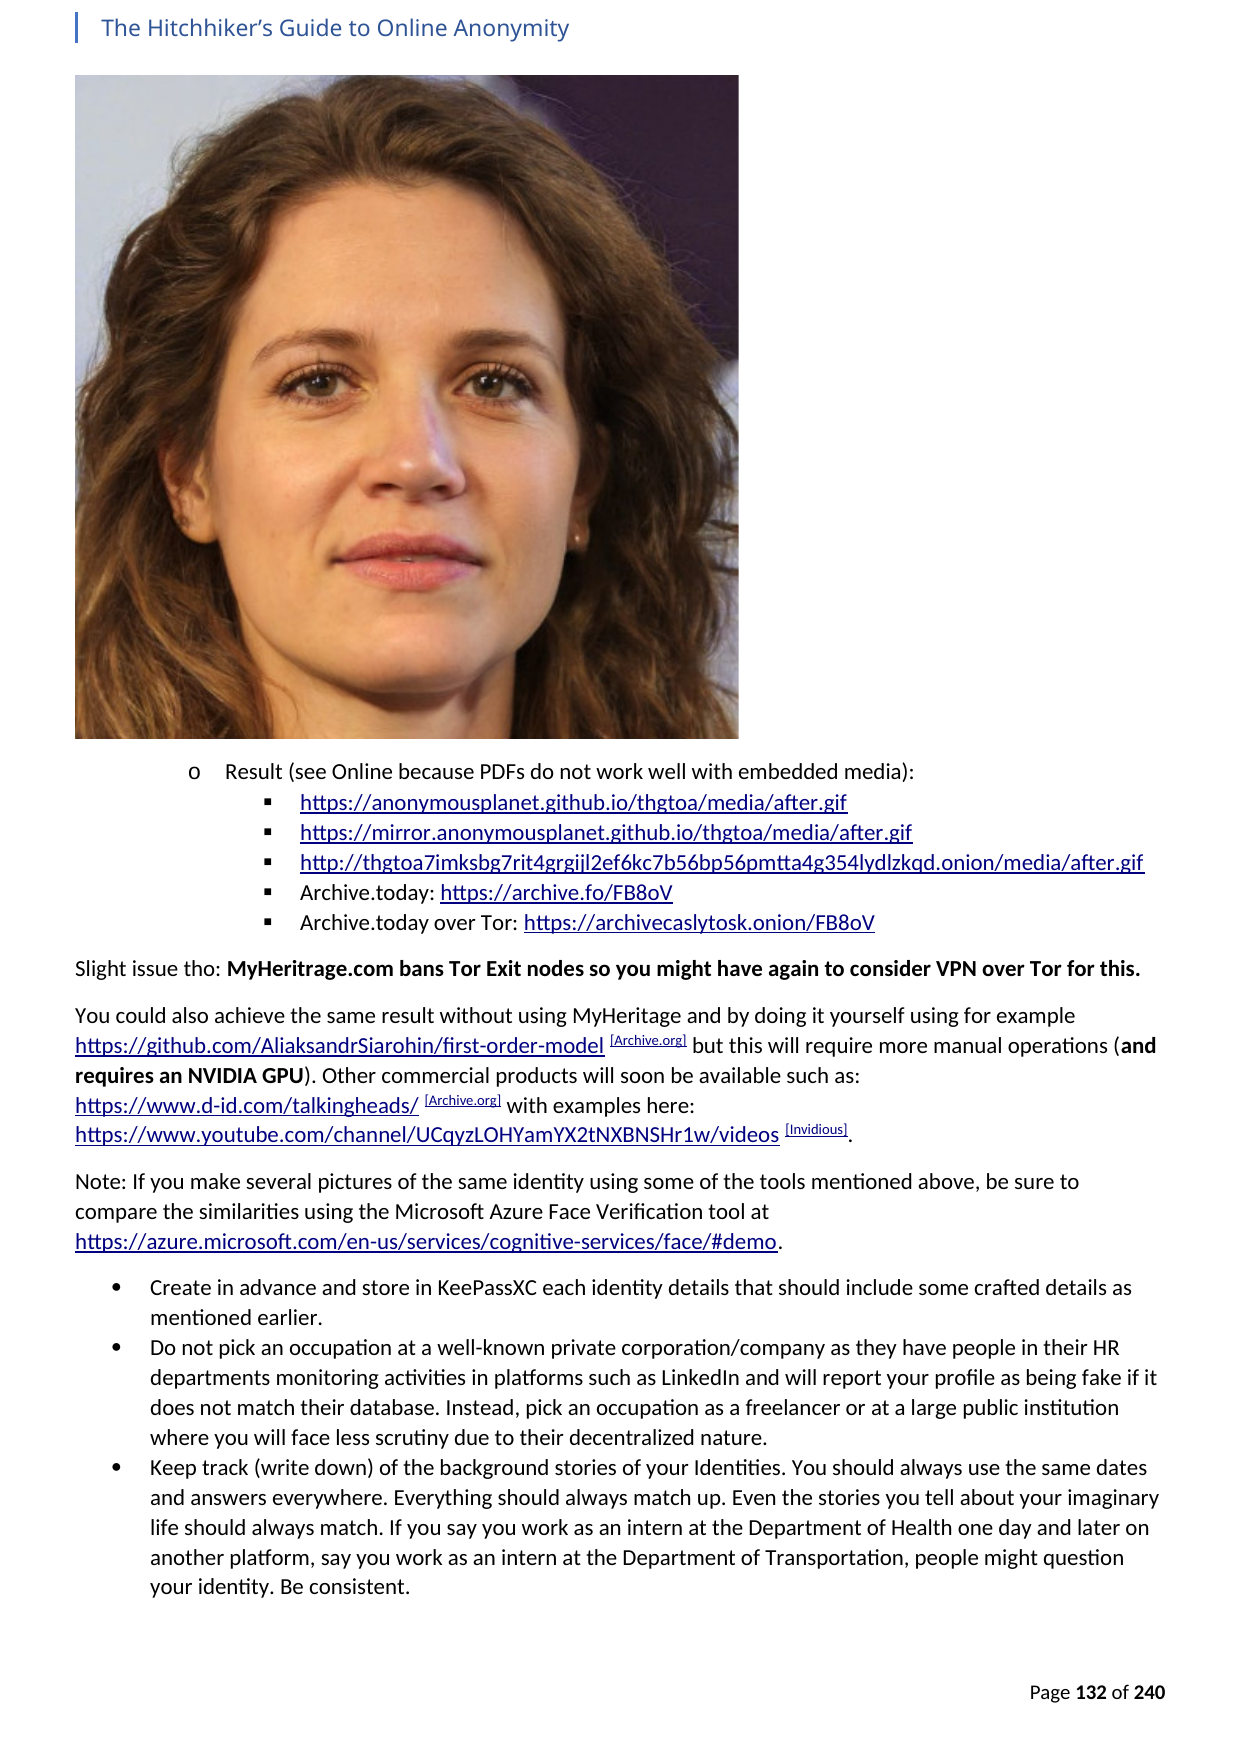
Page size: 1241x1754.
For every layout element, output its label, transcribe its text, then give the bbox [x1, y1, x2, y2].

list Archive.today: https://archive.fo/FB8oV [262, 878, 1165, 906]
text Slight issue tho: MyHeritrage.com bans Tor Exit nodes so you might have again to consider VPN over Tor for this. [75, 954, 1165, 982]
text Note: If you make several pictures of the same identity using some of the tools mentioned above, be sure to compare the similarities using the Microsoft Azure Face Verification tool at https://azure.microsoft.com/en-us/services/cognitive-services/face/#demo. [75, 1167, 1165, 1255]
picture [75, 75, 739, 739]
list https://anonymousplanet.github.io/thgtoa/media/after.gif [262, 788, 1165, 816]
text You could also achieve the same result without using MyHeritage and by doing it yourself using for example https://github.com/AliaksandrSiarohin/first-order-model [Archive.org] but this will require more manual operations (and requires an NVIDIA GPU). Other commercial products will soon be available such as: https://www.d-id.com/talkingheads/ [Archive.org] with examples here: https://www.youtube.com/channel/UCqyzLOHYamYX2tNXBNSHr1w/videos [Invidious]. [75, 1001, 1165, 1149]
list Do not pick an occupation at a well-known private corporation/company as they have people in their HR departments monitoring activities in platforms such as LinkedIn and will report your profile as being fake if it does not match their database. Instead, pick an occupation as a freelancer or at a large public institution where you will face less scrutiny due to their decentralized nature. [112, 1333, 1165, 1451]
list https://mirror.anonymousplanet.github.io/thgtoa/media/after.gif [262, 818, 1165, 846]
list Keep track (write down) of the background stories of your Identities. You should always use the same dates and answers everywhere. Everything should always match up. Even the stories you tell about your imaginary life should always match. If you say you work as an intern at the Department of Health one day and later on another platform, say you work as an intern at the Department of Transportation, people might question your identity. Be consistent. [112, 1453, 1165, 1601]
list http://thgtoa7imksbg7rit4grgijl2ef6kc7b56bp56pmtta4g354lydlzkqd.onion/media/after.gif [262, 848, 1165, 876]
list Create in advance and store in KeePassXC each identity details that should include some crafted details as mentioned earlier. [112, 1273, 1165, 1331]
list Archive.today over Tor: https://archivecaslytosk.onion/FB8oV [262, 908, 1165, 936]
list Result (see Online because PDFs do not work well with embedded media): [187, 757, 1165, 786]
